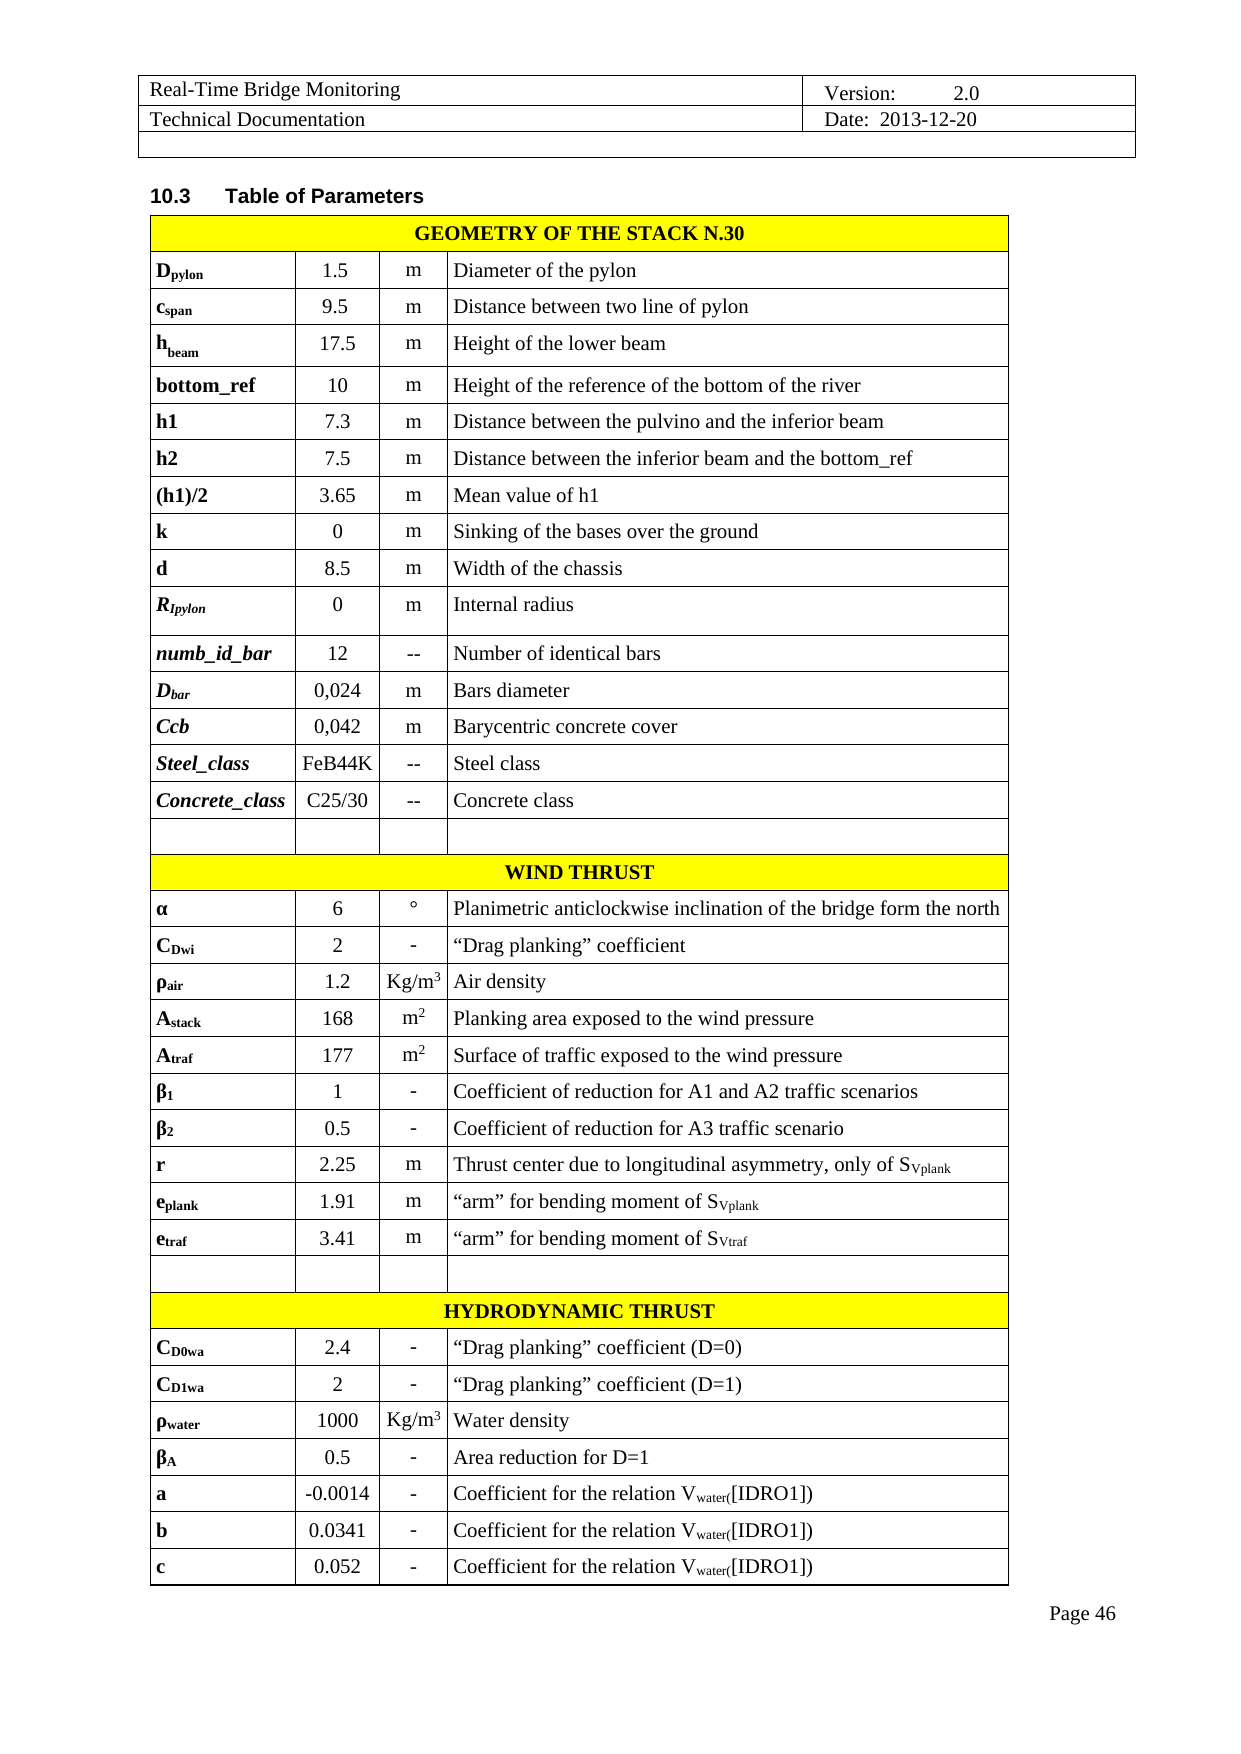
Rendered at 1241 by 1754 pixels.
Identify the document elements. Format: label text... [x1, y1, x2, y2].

table_cell Internal radius [448, 587, 1008, 634]
table_cell “arm” for bending moment of SVtraf [448, 1220, 1008, 1255]
table_cell eplank [151, 1183, 295, 1219]
table_cell ρair [151, 964, 295, 999]
table_cell 2.25 [296, 1147, 379, 1182]
table_cell 3.41 [296, 1220, 379, 1255]
table_cell [448, 819, 1008, 854]
table_cell ρwater [151, 1402, 295, 1438]
table_cell Astack [151, 1000, 295, 1036]
table_cell m [380, 1183, 447, 1219]
table_cell Distance between the pulvino and the inferior beam [448, 404, 1008, 439]
table_cell Coefficient of reduction for A3 traffic scenario [448, 1110, 1008, 1146]
table_cell 1.5 [296, 252, 379, 288]
table_cell a [151, 1476, 295, 1511]
table_cell m [380, 477, 447, 512]
table_cell WIND THRUST [151, 855, 1008, 889]
table_cell 2.4 [296, 1329, 379, 1365]
table_cell Coefficient of reduction for A1 and A2 traffic scenarios [448, 1074, 1008, 1109]
table_cell Area reduction for D=1 [448, 1439, 1008, 1474]
table_cell “Drag planking” coefficient (D=1) [448, 1366, 1008, 1401]
table_cell bottom_ref [151, 367, 295, 403]
table_cell 2 [296, 927, 379, 963]
table_cell 6 [296, 891, 379, 926]
table_cell - [380, 927, 447, 963]
table_header GEOMETRY OF THE STACK N.30 [151, 216, 1008, 251]
table_cell -0.0014 [296, 1476, 379, 1511]
table_cell r [151, 1147, 295, 1182]
table_cell FeB44K [296, 745, 379, 781]
table_cell k [151, 514, 295, 549]
table_cell Planimetric anticlockwise inclination of the bridge form the north [448, 891, 1008, 926]
table_cell - [380, 1439, 447, 1474]
table_cell Height of the lower beam [448, 325, 1008, 366]
table_cell - [380, 1512, 447, 1548]
table_cell Kg/m3 [380, 1402, 447, 1438]
table_cell Coefficient for the relation Vwater([IDRO1]) [448, 1476, 1008, 1511]
table_cell 7.5 [296, 440, 379, 476]
table_cell m [380, 325, 447, 366]
table_cell 0.052 [296, 1549, 379, 1584]
table_cell Water density [448, 1402, 1008, 1438]
table_cell m [380, 550, 447, 586]
table_cell 12 [296, 636, 379, 671]
table_cell Height of the reference of the bottom of the river [448, 367, 1008, 403]
table_cell Width of the chassis [448, 550, 1008, 586]
table_cell m [380, 440, 447, 476]
table_cell [296, 1256, 379, 1292]
subtitle Table of Parameters [150, 183, 1090, 208]
table_cell m [380, 1147, 447, 1182]
table_cell m [380, 289, 447, 324]
table_cell “Drag planking” coefficient [448, 927, 1008, 963]
table_cell h2 [151, 440, 295, 476]
table_cell - [380, 1549, 447, 1584]
table_cell Air density [448, 964, 1008, 999]
table_cell 0,024 [296, 672, 379, 708]
table_cell 0.0341 [296, 1512, 379, 1548]
table_cell Kg/m3 [380, 964, 447, 999]
table_cell Barycentric concrete cover [448, 709, 1008, 744]
table_cell (h1)/2 [151, 477, 295, 512]
table_cell 177 [296, 1037, 379, 1072]
table_cell 0,042 [296, 709, 379, 744]
table_cell Concrete_class [151, 782, 295, 817]
table_cell Coefficient for the relation Vwater([IDRO1]) [448, 1549, 1008, 1584]
table_cell Dpylon [151, 252, 295, 288]
table_cell 0.5 [296, 1439, 379, 1474]
table_cell m2 [380, 1000, 447, 1036]
table_cell - [380, 1329, 447, 1365]
table_cell d [151, 550, 295, 586]
table_cell [151, 819, 295, 854]
table_cell hbeam [151, 325, 295, 366]
table_cell m2 [380, 1037, 447, 1072]
table_cell 17.5 [296, 325, 379, 366]
table_cell -- [380, 782, 447, 817]
table_cell HYDRODYNAMIC THRUST [151, 1293, 1008, 1328]
table_cell Steel_class [151, 745, 295, 781]
table_cell 3.65 [296, 477, 379, 512]
table_cell h1 [151, 404, 295, 439]
table_cell [380, 1256, 447, 1292]
table_cell 1000 [296, 1402, 379, 1438]
table_cell - [380, 1366, 447, 1401]
table_cell Atraf [151, 1037, 295, 1072]
table_cell Coefficient for the relation Vwater([IDRO1]) [448, 1512, 1008, 1548]
table_cell Surface of traffic exposed to the wind pressure [448, 1037, 1008, 1072]
table_cell C25/30 [296, 782, 379, 817]
table_cell m [380, 709, 447, 744]
table_cell Number of identical bars [448, 636, 1008, 671]
table_cell Dbar [151, 672, 295, 708]
table_cell 9.5 [296, 289, 379, 324]
table_cell Ccb [151, 709, 295, 744]
table_cell CDwi [151, 927, 295, 963]
table_cell βA [151, 1439, 295, 1474]
table_cell 10 [296, 367, 379, 403]
table_cell 1.91 [296, 1183, 379, 1219]
table_cell Distance between the inferior beam and the bottom_ref [448, 440, 1008, 476]
table_cell Concrete class [448, 782, 1008, 817]
table_cell - [380, 1476, 447, 1511]
table_cell [380, 819, 447, 854]
table_cell “Drag planking” coefficient (D=0) [448, 1329, 1008, 1365]
table_cell m [380, 404, 447, 439]
table_cell numb_id_bar [151, 636, 295, 671]
table_cell Thrust center due to longitudinal asymmetry, only of SVplank [448, 1147, 1008, 1182]
table_cell ° [380, 891, 447, 926]
table_cell 1 [296, 1074, 379, 1109]
table_cell CD1wa [151, 1366, 295, 1401]
table_cell RIpylon [151, 587, 295, 634]
table_cell -- [380, 636, 447, 671]
table_cell cspan [151, 289, 295, 324]
table_cell 8.5 [296, 550, 379, 586]
table_cell 7.3 [296, 404, 379, 439]
table_cell m [380, 587, 447, 634]
table_cell Distance between two line of pylon [448, 289, 1008, 324]
table_cell - [380, 1074, 447, 1109]
table_cell Bars diameter [448, 672, 1008, 708]
table_cell m [380, 367, 447, 403]
table_cell - [380, 1110, 447, 1146]
table_cell [296, 819, 379, 854]
table_cell Steel class [448, 745, 1008, 781]
table_cell 1.2 [296, 964, 379, 999]
table_cell 0.5 [296, 1110, 379, 1146]
table_cell 0 [296, 587, 379, 634]
table_cell 2 [296, 1366, 379, 1401]
table_cell m [380, 252, 447, 288]
table_cell “arm” for bending moment of SVplank [448, 1183, 1008, 1219]
table_cell -- [380, 745, 447, 781]
table_cell [448, 1256, 1008, 1292]
table_cell Planking area exposed to the wind pressure [448, 1000, 1008, 1036]
table_cell c [151, 1549, 295, 1584]
table_cell [151, 1256, 295, 1292]
table_cell b [151, 1512, 295, 1548]
table_cell Sinking of the bases over the ground [448, 514, 1008, 549]
table_cell etraf [151, 1220, 295, 1255]
table_cell CD0wa [151, 1329, 295, 1365]
table_cell β2 [151, 1110, 295, 1146]
table_cell β1 [151, 1074, 295, 1109]
table_cell m [380, 672, 447, 708]
table_cell Diameter of the pylon [448, 252, 1008, 288]
table_cell m [380, 514, 447, 549]
table_cell α [151, 891, 295, 926]
table_cell m [380, 1220, 447, 1255]
table_cell 168 [296, 1000, 379, 1036]
table_cell 0 [296, 514, 379, 549]
table_cell Mean value of h1 [448, 477, 1008, 512]
